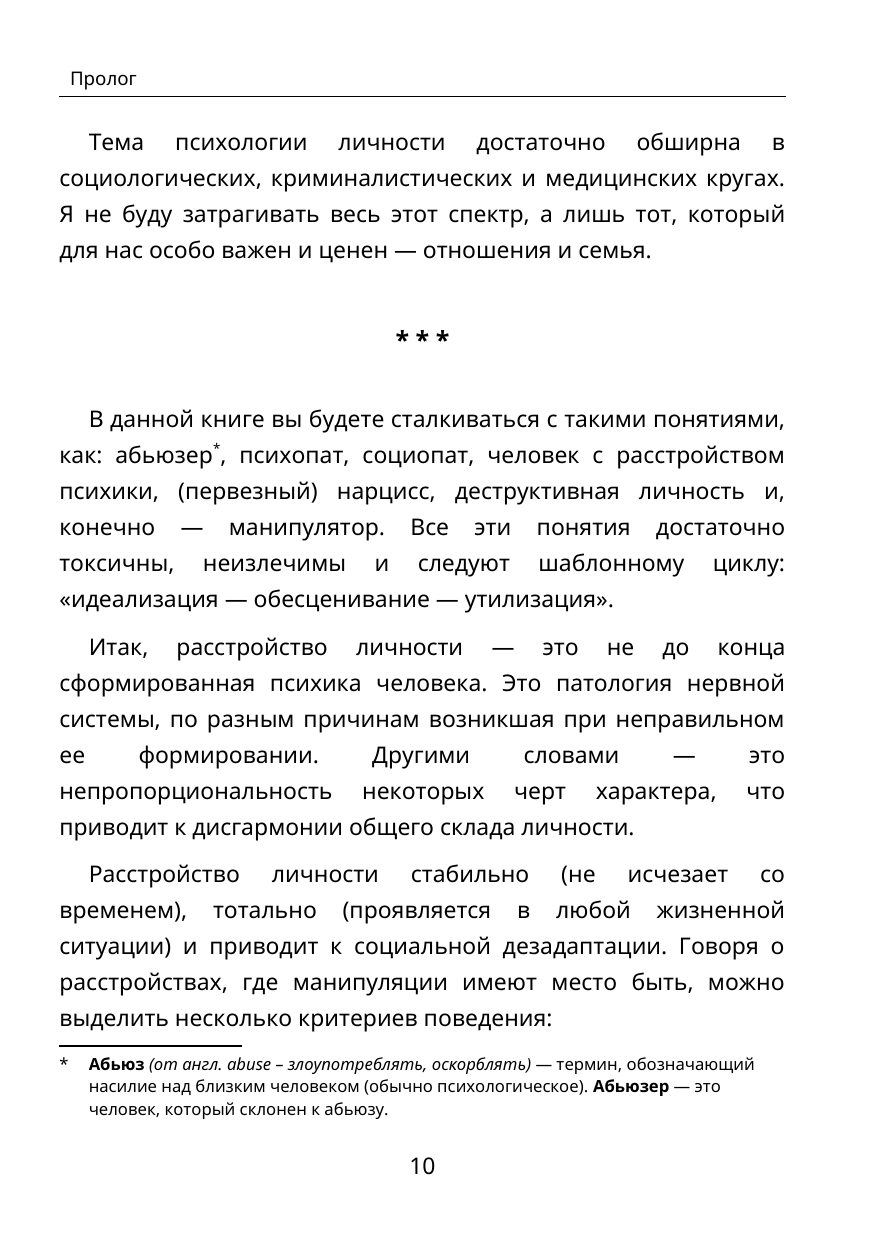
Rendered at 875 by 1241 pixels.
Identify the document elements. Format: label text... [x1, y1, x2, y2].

text Абьюз (от англ. abuse – злоупотреблять, оскорблять) — термин, обозначающий насилие над близким человеком (обычно психологическое). Абьюзер — это человек, который склонен к абьюзу. [59, 1052, 786, 1120]
text Тема психологии личности достаточно обширна в социологических, криминалистических и медицинских кругах. Я не буду затрагивать весь этот спектр, а лишь тот, который для нас особо важен и ценен — отношения и семья. [59, 126, 786, 265]
subtitle * * * [59, 323, 786, 357]
text В данной книге вы будете сталкиваться с такими понятиями, как: абьюзер, психопат, социопат, человек с расстройством психики, (первезный) нарцисс, деструктивная личность и, конечно — манипулятор. Все эти понятия достаточно токсичны, неизлечимы и следуют шаблонному циклу: «идеализация — обесценивание — утилизация». [59, 403, 786, 614]
text Итак, расстройство личности — это не до конца сформированная психика человека. Это патология нервной системы, по разным причинам возникшая при неправильном ее формировании. Другими словами — это непропорциональность некоторых черт характера, что приводит к дисгармонии общего склада личности. [59, 631, 786, 842]
text Расстройство личности стабильно (не исчезает со временем), тотально (проявляется в любой жизненной ситуации) и приводит к социальной дезадаптации. Говоря о расстройствах, где манипуляции имеют место быть, можно выделить несколько критериев поведения: [59, 858, 786, 1033]
